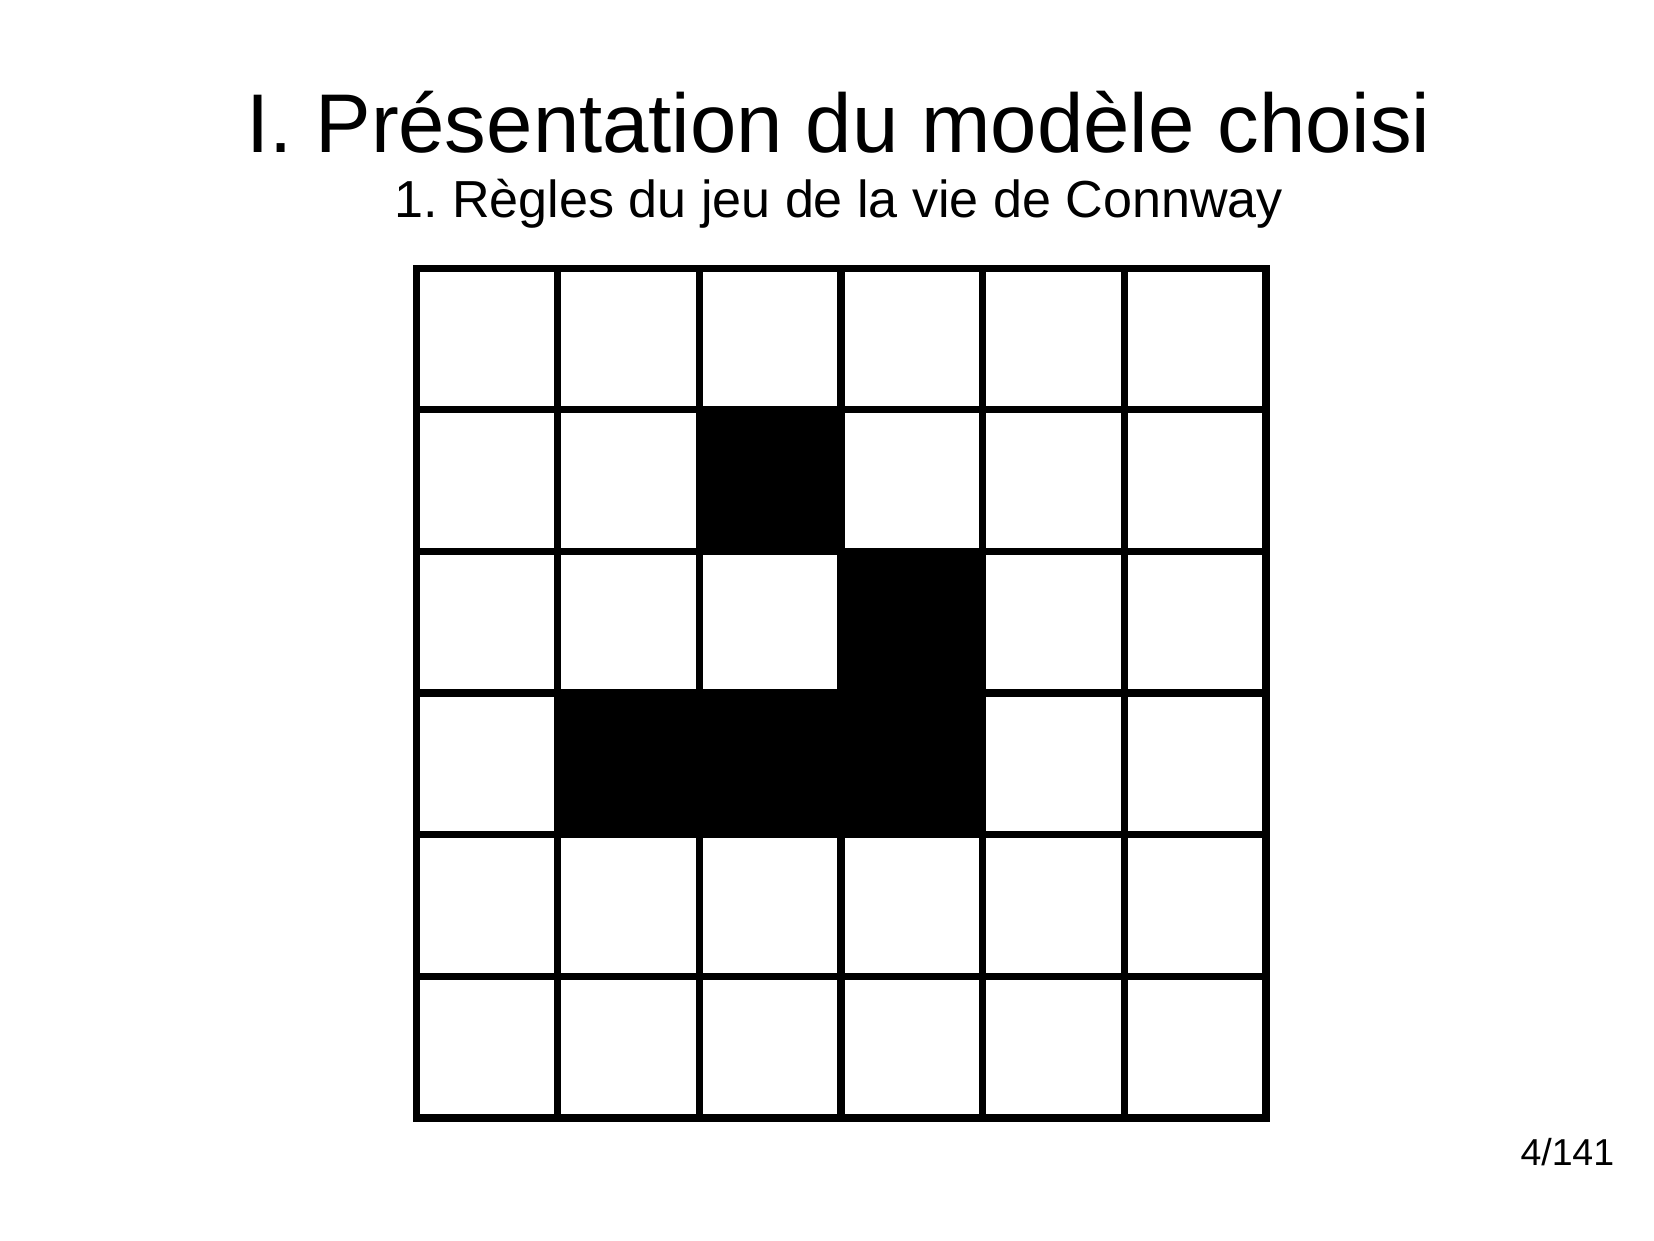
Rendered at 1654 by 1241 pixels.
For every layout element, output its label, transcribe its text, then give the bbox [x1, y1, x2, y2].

title I. Présentation du modèle choisi 1. Règles du jeu de la vie de Connway [82, 49, 1595, 257]
picture [413, 265, 1270, 1123]
text_box <number>/141 [1505, 1124, 1654, 1182]
